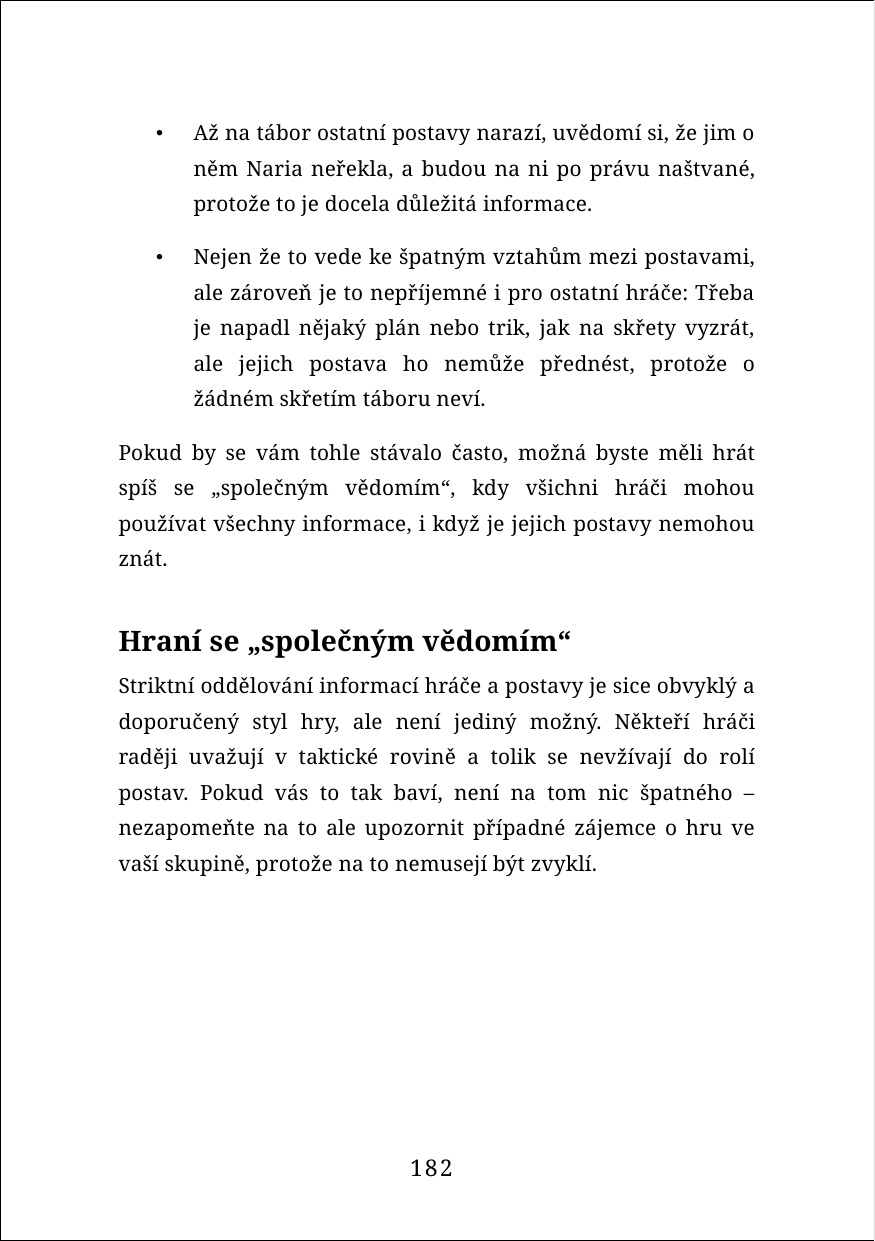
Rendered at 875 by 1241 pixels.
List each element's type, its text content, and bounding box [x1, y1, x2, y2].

subtitle Hraní se „společným vědomím“ [118, 621, 756, 659]
text Pokud by se vám tohle stávalo často, možná byste měli hrát spíš se „společným vědomím“, kdy všichni hráči mohou používat všechny informace, i když je jejich postavy nemohou znát. [118, 438, 756, 573]
list Nejen že to vede ke špatným vztahům mezi postavami, ale zároveň je to nepříjemné i pro ostatní hráče: Třeba je napadl nějaký plán nebo trik, jak na skřety vyzrát, ale jejich postava ho nemůže přednést, protože o žádném skřetím táboru neví. [156, 242, 756, 413]
list Až na tábor ostatní postavy narazí, uvědomí si, že jim o něm Naria neřekla, a budou na ni po právu naštvané, protože to je docela důležitá informace. [156, 118, 756, 218]
text Striktní oddělování informací hráče a postavy je sice obvyklý a doporučený styl hry, ale není jediný možný. Někteří hráči raději uvažují v taktické rovině a tolik se nevžívají do rolí postav. Pokud vás to tak baví, není na tom nic špatného – nezapomeňte na to ale upozornit případné zájemce o hru ve vaší skupině, protože na to nemusejí být zvyklí. [118, 671, 756, 877]
